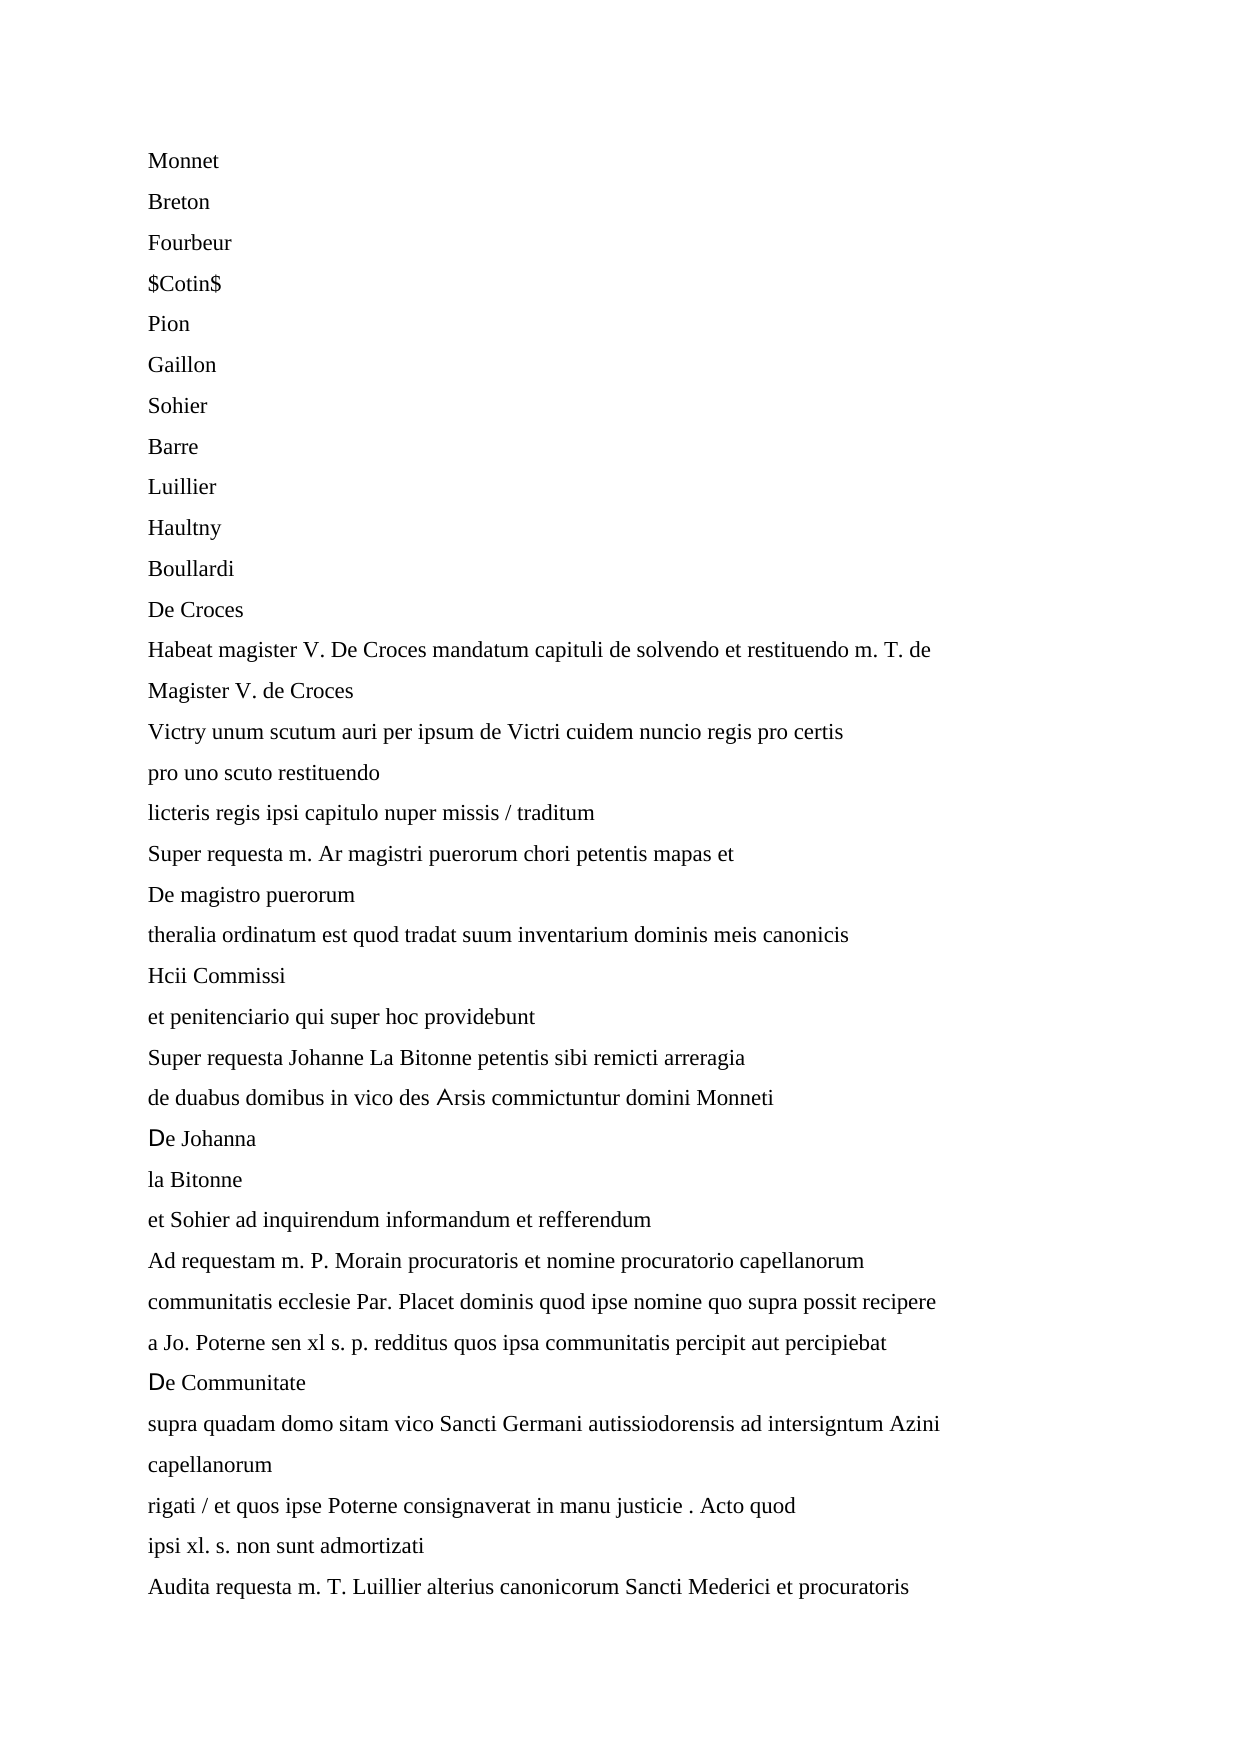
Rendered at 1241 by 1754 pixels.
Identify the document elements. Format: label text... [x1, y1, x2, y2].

text et Sohier ad inquirendum informandum et refferendum [148, 1207, 1093, 1233]
text Monnet [148, 148, 1093, 174]
text et penitenciario qui super hoc providebunt [148, 1003, 1093, 1029]
text rigati / et quos ipse Poterne consignaverat in manu justicie . Acto quod [148, 1492, 1093, 1518]
text Breton [148, 188, 1093, 215]
text supra quadam domo sitam vico Sancti Germani autissiodorensis ad intersigntum Azini [148, 1410, 1093, 1437]
text communitatis ecclesie Par. Placet dominis quod ipse nomine quo supra possit recipere [148, 1288, 1093, 1314]
text capellanorum [148, 1451, 1093, 1477]
text de duabus domibus in vico des ᗅrsis commictuntur domini Monneti [148, 1084, 1093, 1111]
text licteris regis ipsi capitulo nuper missis / traditum [148, 799, 1093, 826]
text Super requesta Johanne La Bitonne petentis sibi remicti arreragia [148, 1044, 1093, 1070]
text Boullardi [148, 555, 1093, 581]
text pro uno scuto restituendo [148, 758, 1093, 785]
text Sohier [148, 392, 1093, 418]
text Hcii Commissi [148, 962, 1093, 988]
text Victry unum scutum auri per ipsum de Victri cuidem nuncio regis pro certis [148, 718, 1093, 744]
text De Croces [148, 596, 1093, 622]
text Haultny [148, 514, 1093, 541]
text Barre [148, 433, 1093, 459]
text la Bitonne [148, 1166, 1093, 1192]
text Luillier [148, 473, 1093, 500]
text Fourbeur [148, 229, 1093, 255]
text ᗞe Johanna [148, 1125, 1093, 1151]
text Audita requesta m. T. Luillier alterius canonicorum Sancti Mederici et procuratoris [148, 1573, 1093, 1599]
text theralia ordinatum est quod tradat suum inventarium dominis meis canonicis [148, 921, 1093, 948]
text ᗞe Communitate [148, 1369, 1093, 1396]
text De magistro puerorum [148, 881, 1093, 907]
text Super requesta m. Ar magistri puerorum chori petentis mapas et [148, 840, 1093, 866]
text Habeat magister V. De Croces mandatum capituli de solvendo et restituendo m. T. de [148, 636, 1093, 663]
text ipsi xl. s. non sunt admortizati [148, 1532, 1093, 1559]
text Pion [148, 311, 1093, 337]
text a Jo. Poterne sen xl s. p. redditus quos ipsa communitatis percipit aut percipiebat [148, 1329, 1093, 1355]
text Gaillon [148, 351, 1093, 378]
text Magister V. de Croces [148, 677, 1093, 703]
text Ad requestam m. P. Morain procuratoris et nomine procuratorio capellanorum [148, 1247, 1093, 1274]
text $Cotin$ [148, 270, 1093, 296]
